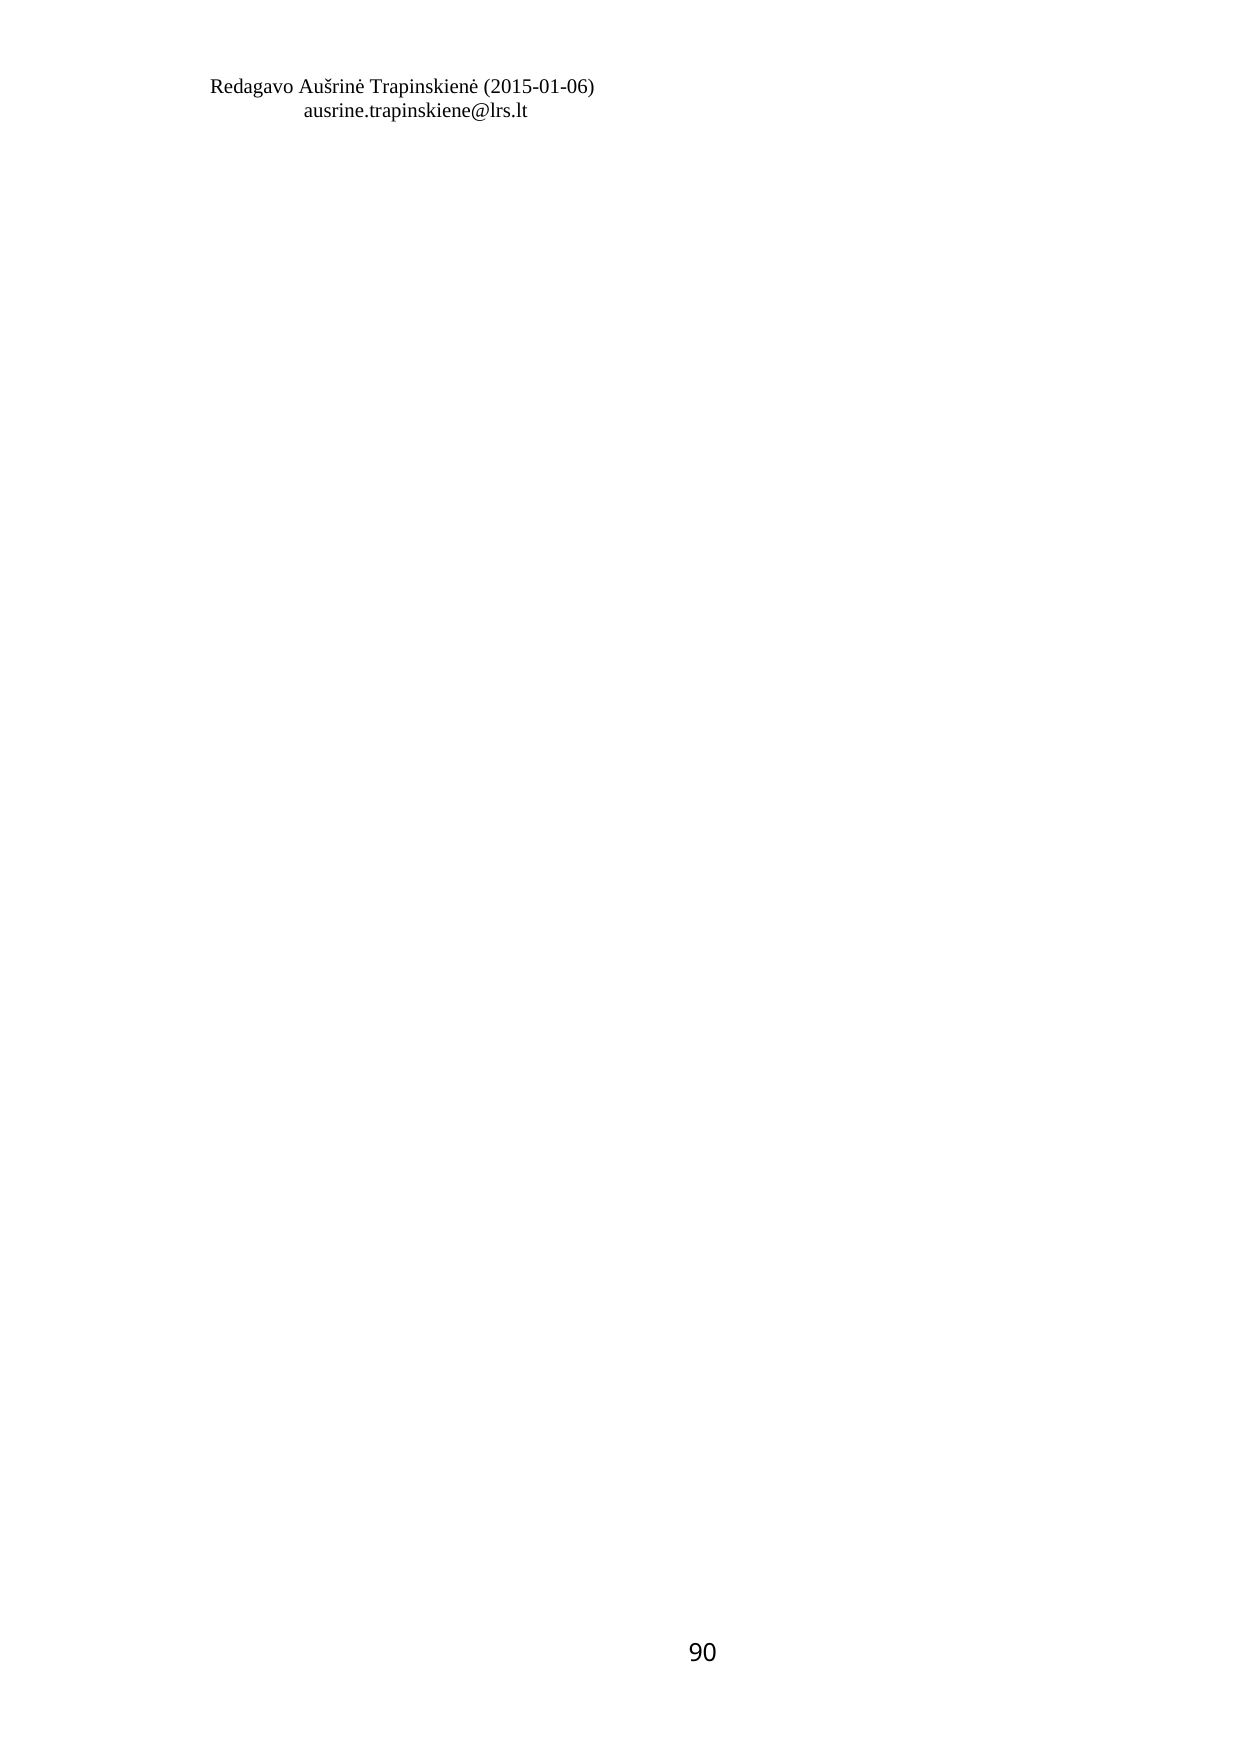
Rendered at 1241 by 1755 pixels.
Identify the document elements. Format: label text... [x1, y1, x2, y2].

text ausrine.trapinskiene@lrs.lt [210, 98, 1120, 122]
text Redagavo Aušrinė Trapinskienė (2015-01-06) [210, 73, 1120, 98]
